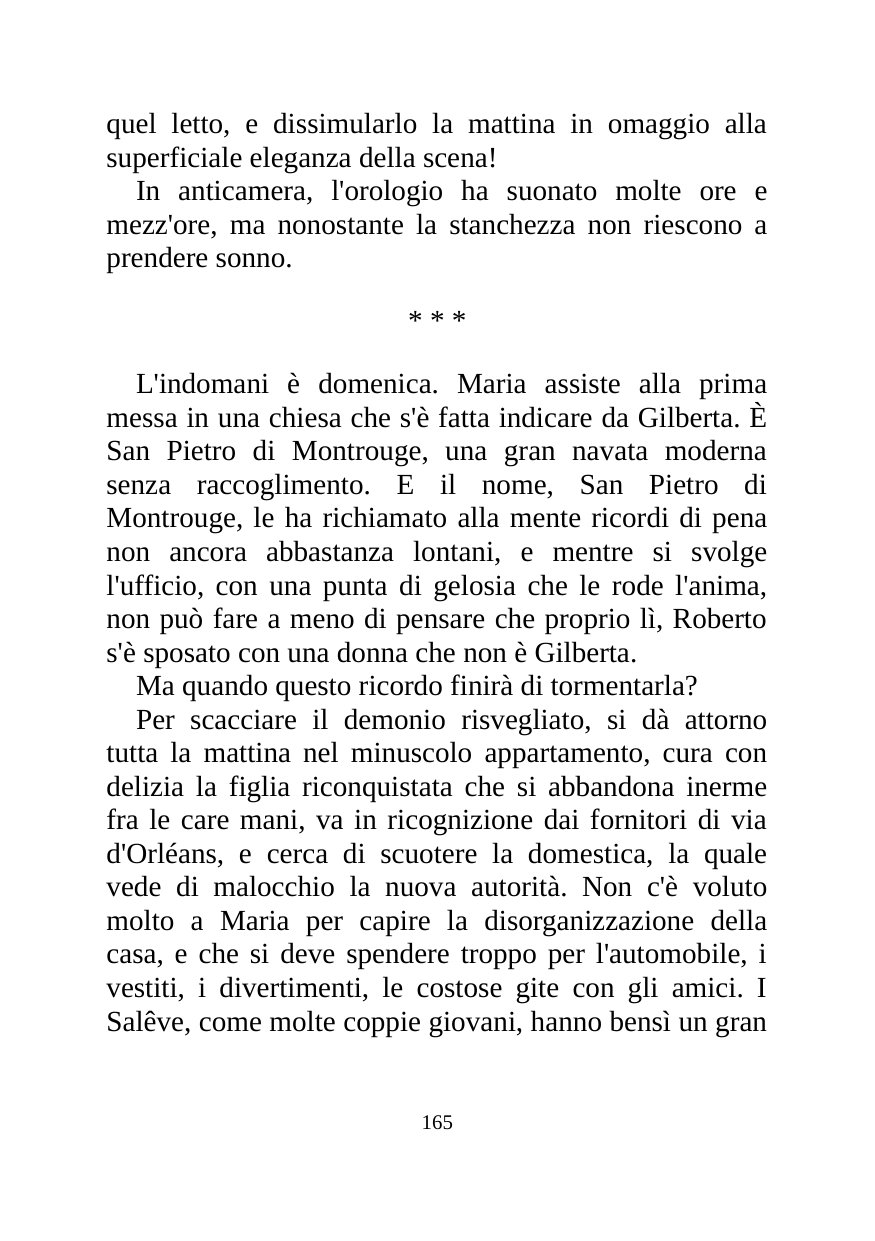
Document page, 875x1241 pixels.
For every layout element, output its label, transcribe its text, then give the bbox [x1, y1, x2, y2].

text Per scacciare il demonio risvegliato, si dà attorno tutta la mattina nel minuscolo appartamento, cura con delizia la figlia riconquistata che si abbandona inerme fra le care mani, va in ricognizione dai fornitori di via d'Orléans, e cerca di scuotere la domestica, la quale vede di malocchio la nuova autorità. Non c'è voluto molto a Maria per capire la disorganizzazione della casa, e che si deve spendere troppo per l'automobile, i vestiti, i divertimenti, le costose gite con gli amici. I Salêve, come molte coppie giovani, hanno bensì un gran [106, 702, 768, 1037]
text * * * [106, 303, 768, 337]
text In anticamera, l'orologio ha suonato molte ore e mezz'ore, ma nonostante la stanchezza non riescono a prendere sonno. [106, 173, 768, 274]
text quel letto, e dissimularlo la mattina in omaggio alla superficiale eleganza della scena! [106, 106, 768, 173]
text Ma quando questo ricordo finirà di tormentarla? [106, 668, 768, 702]
text L'indomani è domenica. Maria assiste alla prima messa in una chiesa che s'è fatta indicare da Gilberta. È San Pietro di Montrouge, una gran navata moderna senza raccoglimento. E il nome, San Pietro di Montrouge, le ha richiamato alla mente ricordi di pena non ancora abbastanza lontani, e mentre si svolge l'ufficio, con una punta di gelosia che le rode l'anima, non può fare a meno di pensare che proprio lì, Roberto s'è sposato con una donna che non è Gilberta. [106, 366, 768, 668]
